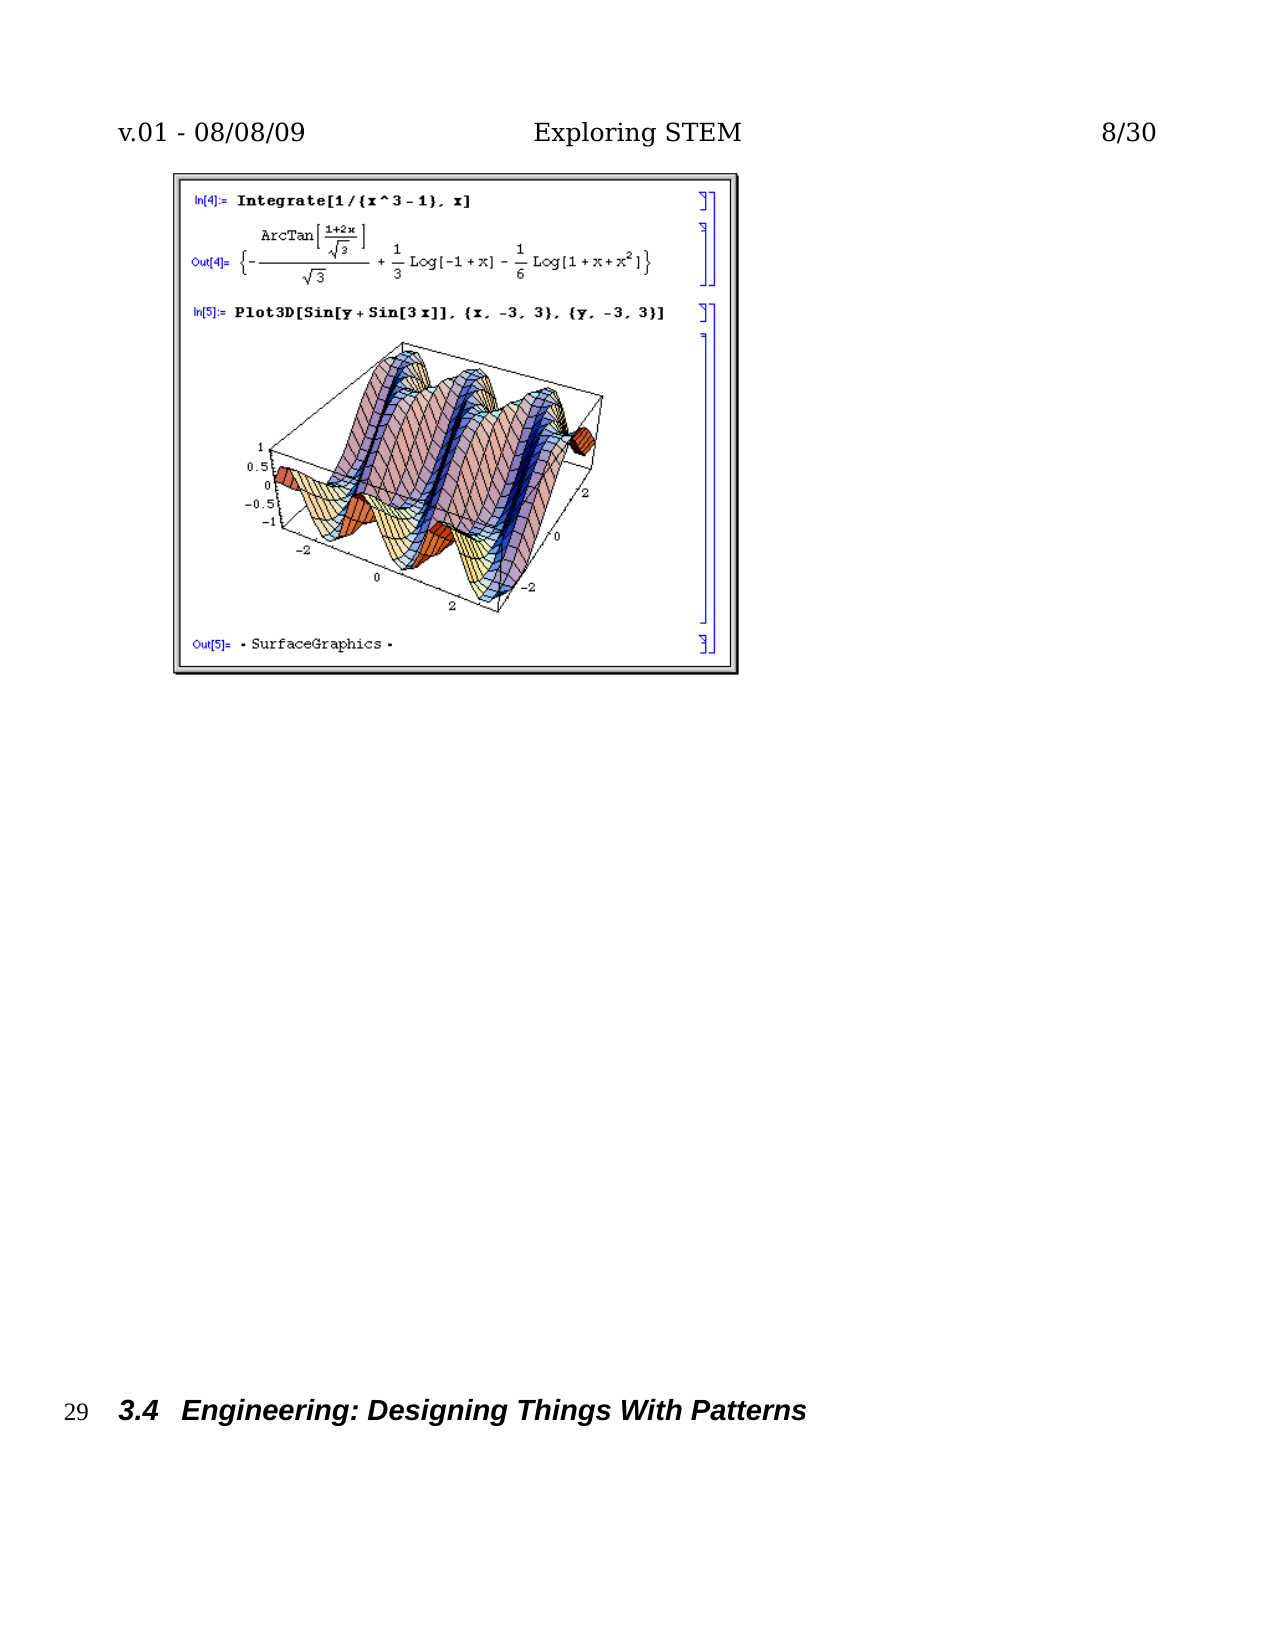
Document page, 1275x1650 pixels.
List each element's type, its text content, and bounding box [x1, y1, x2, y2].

picture [172, 172, 740, 676]
subtitle Engineering: Designing Things With Patterns [118, 1393, 1157, 1427]
